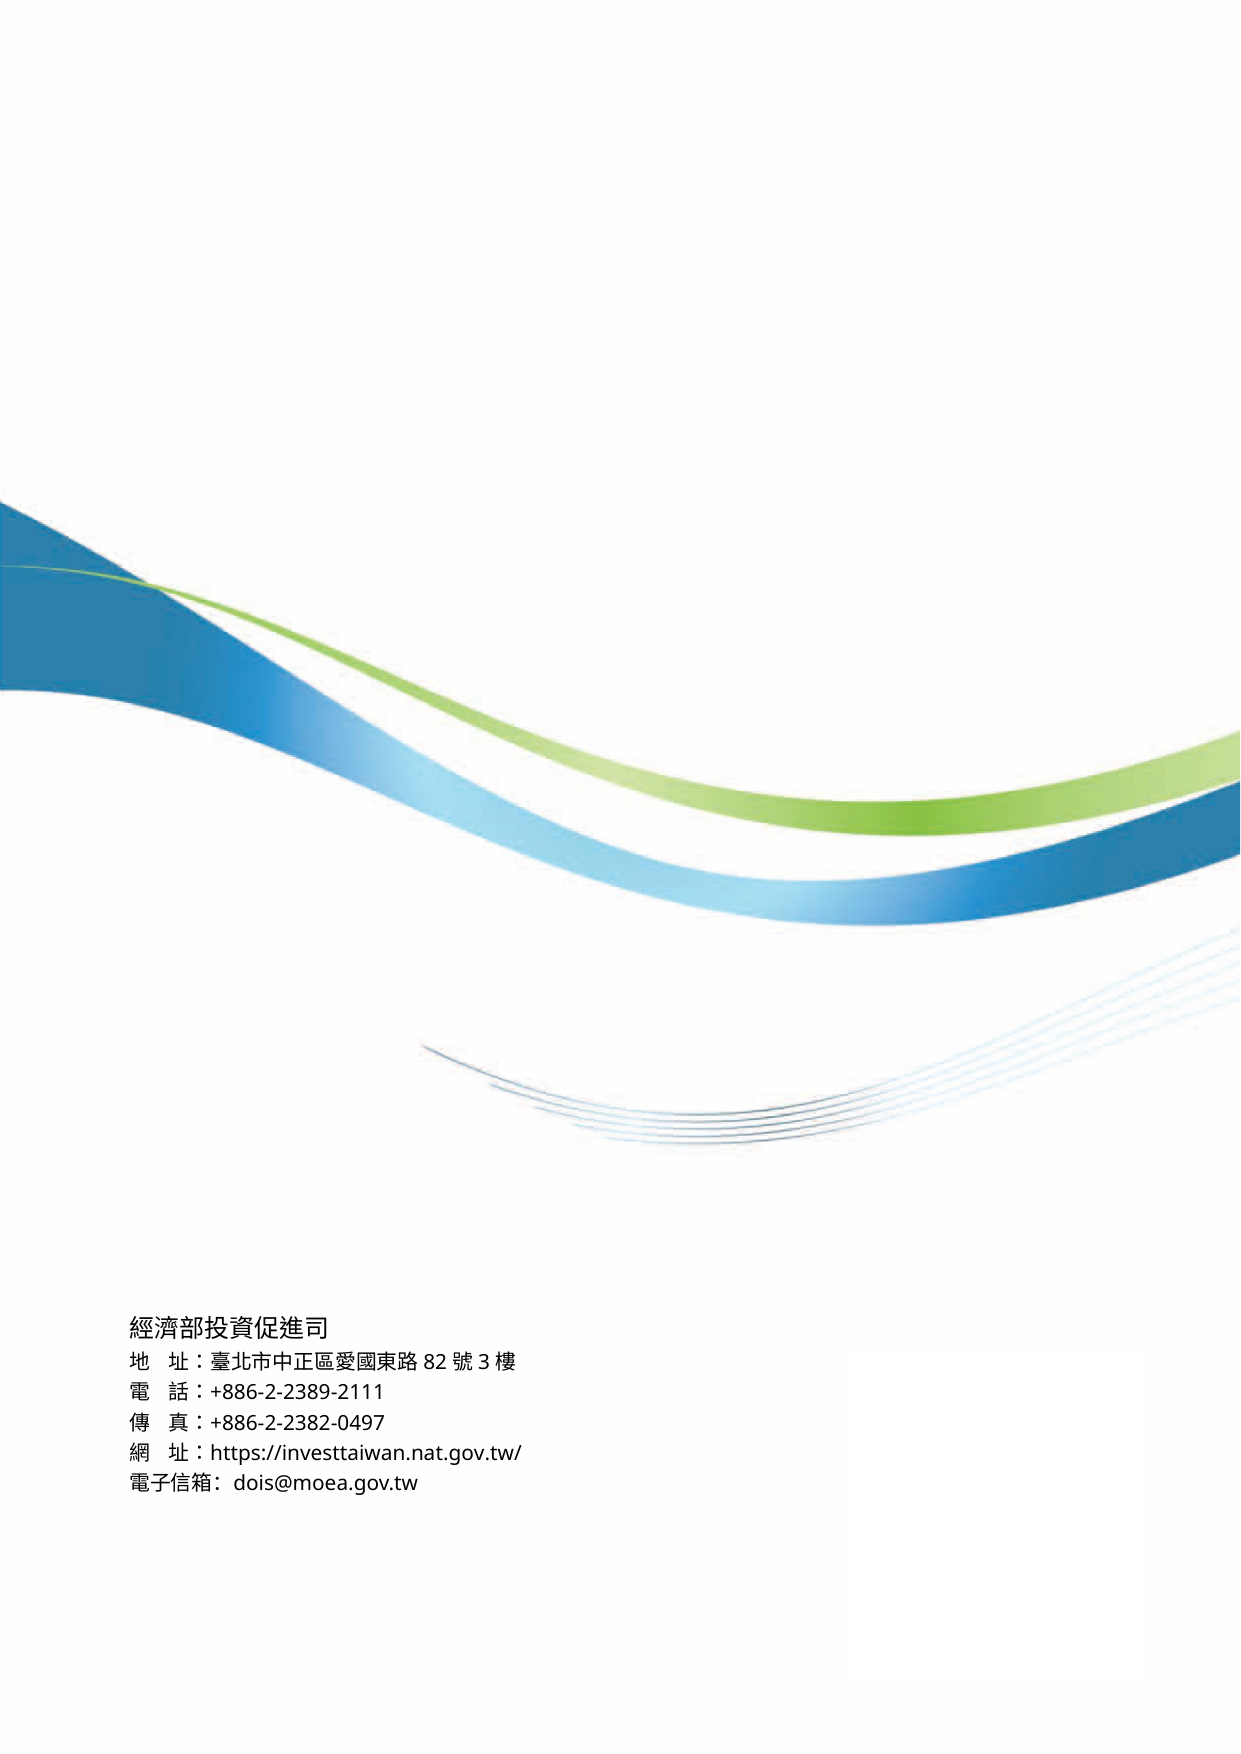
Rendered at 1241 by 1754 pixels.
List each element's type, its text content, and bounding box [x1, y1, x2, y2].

text 傳 真：+886-2-2382-0497 [129, 1406, 1124, 1436]
text 經濟部投資促進司 [129, 1309, 1124, 1345]
text 網 址：https://investtaiwan.nat.gov.tw/ [129, 1436, 1124, 1466]
text 地 址：臺北市中正區愛國東路 82 號 3 樓 [129, 1345, 1124, 1376]
text 電 話：+886-2-2389-2111 [129, 1376, 1124, 1406]
text 電子信箱：dois@moea.gov.tw [129, 1466, 1124, 1497]
picture [0, 0, 1241, 1754]
